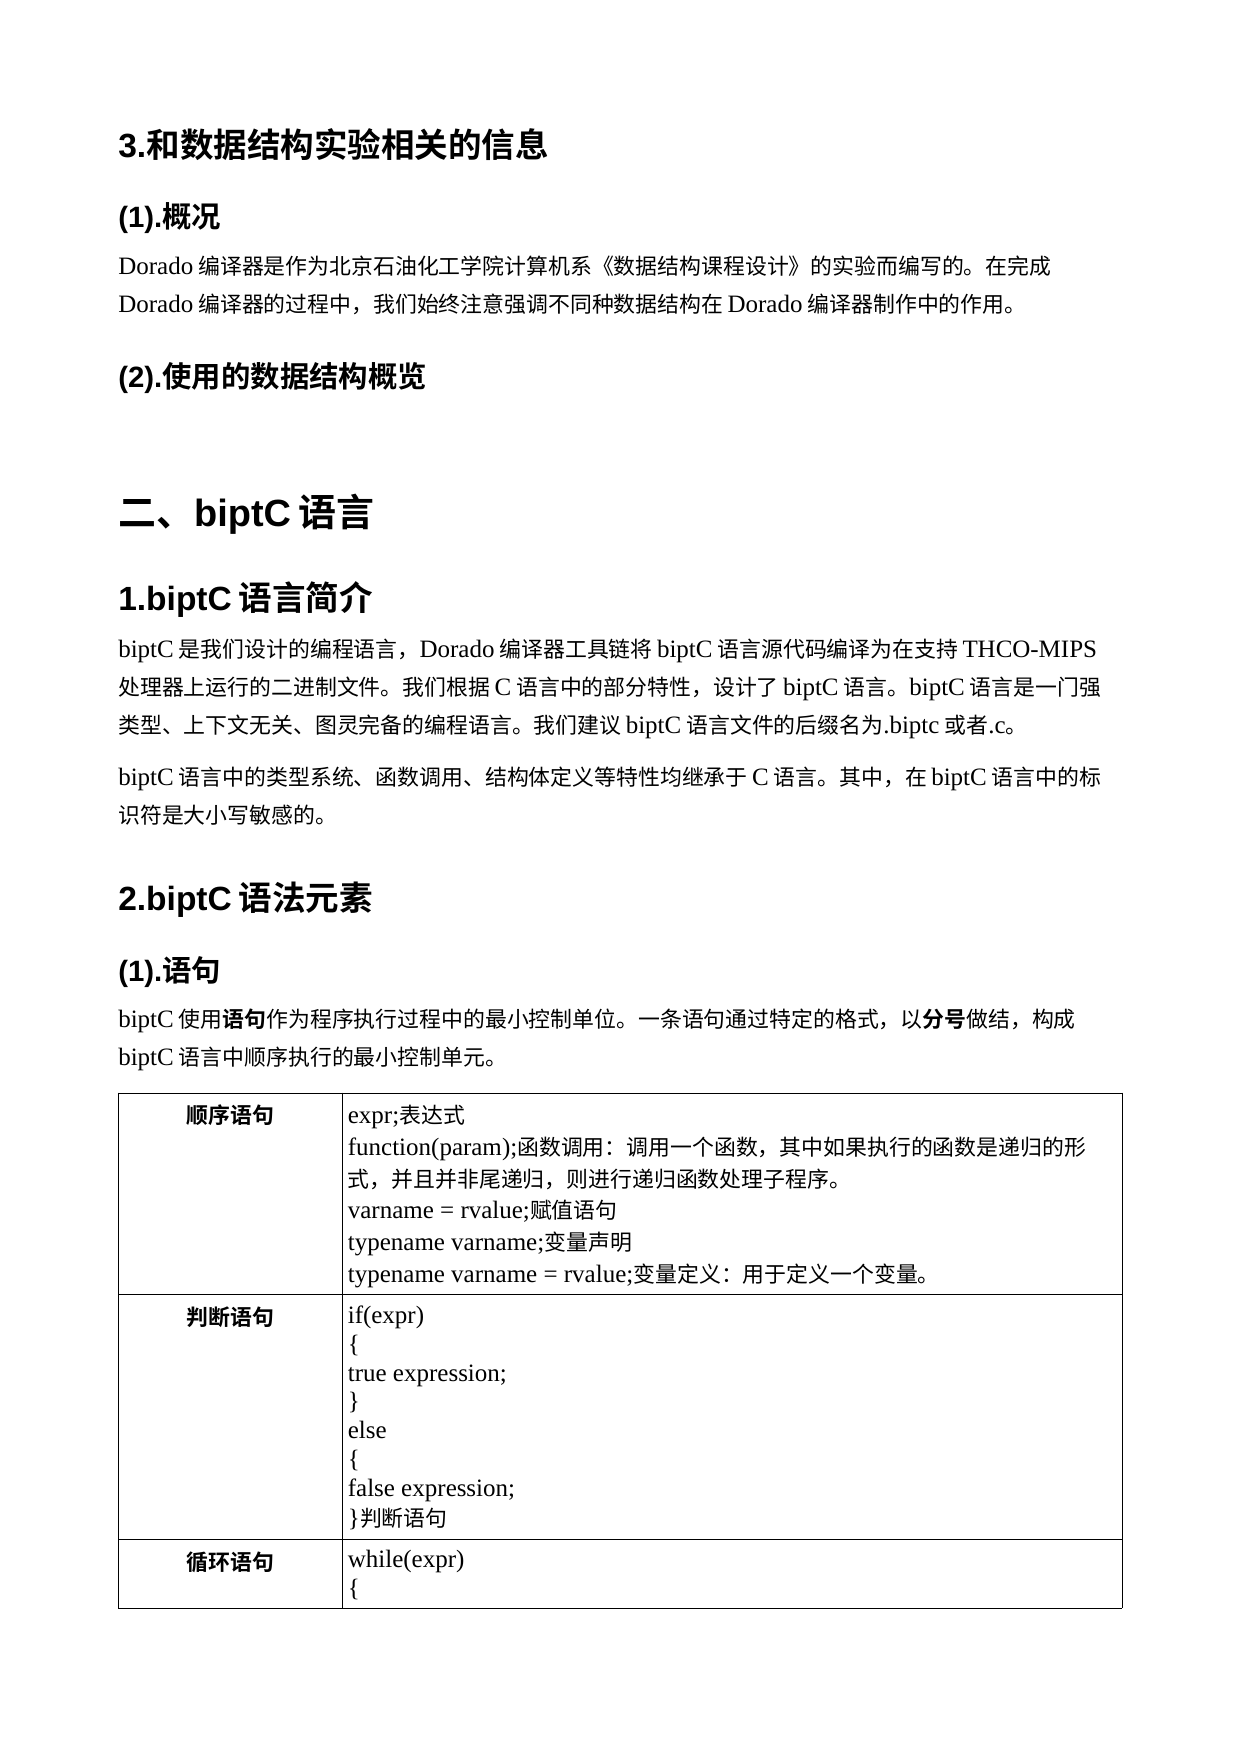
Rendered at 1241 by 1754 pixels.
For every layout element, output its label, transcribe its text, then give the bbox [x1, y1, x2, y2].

subtitle 二、biptC语言 [118, 483, 1122, 538]
text biptC使用语句作为程序执行过程中的最小控制单位。一条语句通过特定的格式，以分号做结，构成biptC语言中顺序执行的最小控制单元。 [118, 1002, 1122, 1072]
text biptC是我们设计的编程语言，Dorado编译器工具链将biptC语言源代码编译为在支持THCO-MIPS处理器上运行的二进制文件。我们根据C语言中的部分特性，设计了biptC语言。biptC语言是一门强类型、上下文无关、图灵完备的编程语言。我们建议biptC语言文件的后缀名为.biptc或者.c。 [118, 632, 1122, 739]
table_cell 判断语句 [119, 1295, 342, 1539]
subtitle 3.和数据结构实验相关的信息 [118, 118, 1122, 167]
subtitle 1.biptC语言简介 [118, 571, 1122, 619]
text Dorado编译器是作为北京石油化工学院计算机系《数据结构课程设计》的实验而编写的。在完成Dorado编译器的过程中，我们始终注意强调不同种数据结构在Dorado编译器制作中的作用。 [118, 249, 1122, 318]
subtitle (2).使用的数据结构概览 [118, 354, 1122, 396]
text biptC语言中的类型系统、函数调用、结构体定义等特性均继承于C语言。其中，在biptC语言中的标识符是大小写敏感的。 [118, 760, 1122, 830]
table_cell while(expr) { [343, 1540, 1122, 1608]
table_cell if(expr) { true expression; } else { false expression; }判断语句 [343, 1295, 1122, 1539]
table_header expr;表达式 function(param);函数调用：调用一个函数，其中如果执行的函数是递归的形式，并且并非尾递归，则进行递归函数处理子程序。 varname = rvalue;赋值语句 typename varname;变量声明 typename varname = rvalue;变量定义：用于定义一个变量。 [343, 1094, 1122, 1294]
subtitle (1).概况 [118, 194, 1122, 236]
subtitle (1).语句 [118, 947, 1122, 990]
table_header 顺序语句 [119, 1094, 342, 1294]
subtitle 2.biptC语法元素 [118, 872, 1122, 920]
table_cell 循环语句 [119, 1540, 342, 1608]
